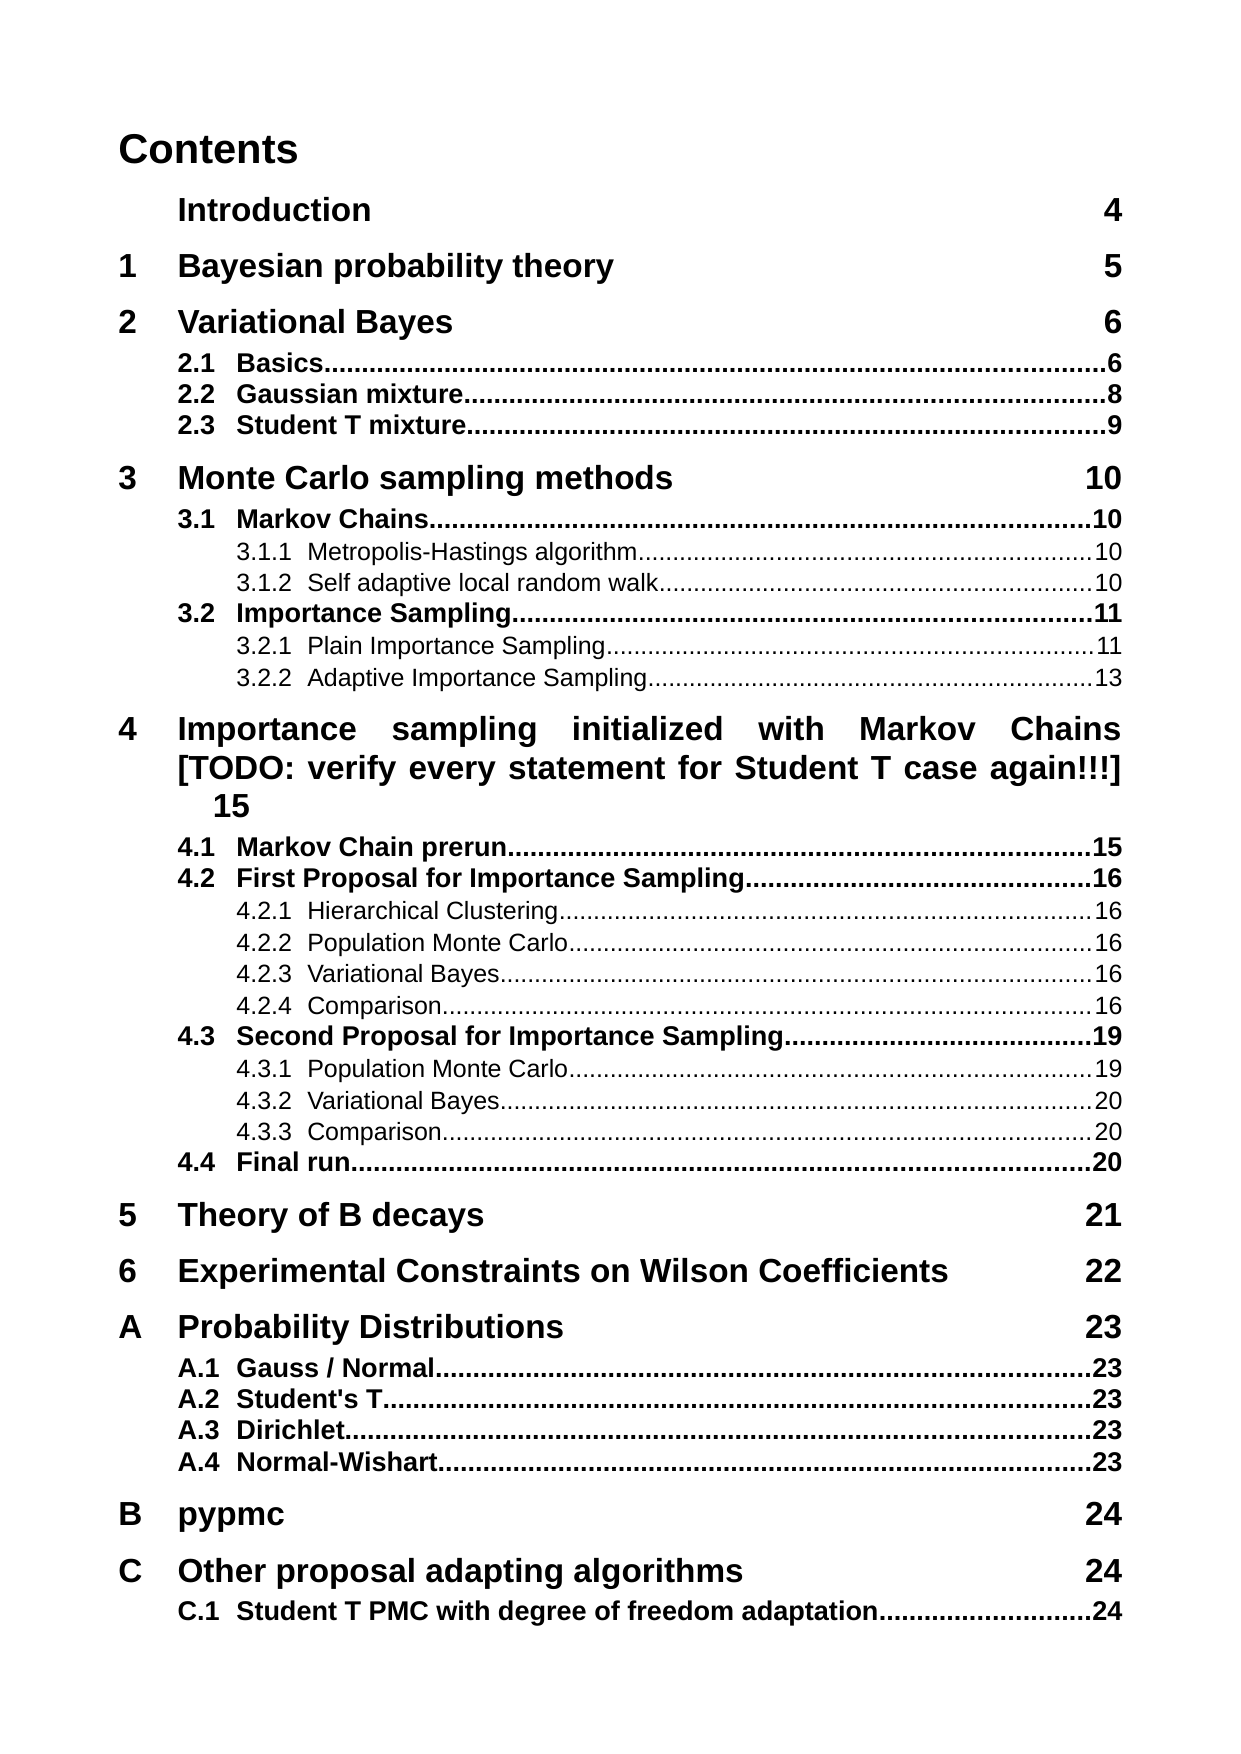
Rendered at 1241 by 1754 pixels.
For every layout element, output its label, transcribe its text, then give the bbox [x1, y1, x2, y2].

text 3.2.1 Plain Importance Sampling 11 [136, 631, 1122, 660]
text Introduction 4 [118, 190, 1122, 228]
text A.2 Student's T 23 [118, 1383, 1122, 1414]
text A.4 Normal-Wishart 23 [118, 1446, 1122, 1477]
text 6 Experimental Constraints on Wilson Coefficients 22 [118, 1251, 1122, 1290]
text 2.2 Gaussian mixture 8 [118, 378, 1122, 409]
text Contents [118, 124, 1122, 172]
text A Probability Distributions 23 [118, 1307, 1122, 1346]
text 4.3.1 Population Monte Carlo 19 [136, 1054, 1122, 1083]
text C Other proposal adapting algorithms 24 [118, 1551, 1122, 1589]
text 4.2.3 Variational Bayes 16 [136, 959, 1122, 988]
text C.1 Student T PMC with degree of freedom adaptation 24 [118, 1595, 1122, 1626]
text 4.4 Final run 20 [118, 1146, 1122, 1177]
text 5 Theory of B decays 21 [118, 1195, 1122, 1233]
text 4.2.1 Hierarchical Clustering 16 [136, 896, 1122, 925]
text 4.2.2 Population Monte Carlo 16 [136, 928, 1122, 957]
text 3.1.1 Metropolis-Hastings algorithm 10 [136, 537, 1122, 566]
text 2 Variational Bayes 6 [118, 302, 1122, 341]
text 4.3 Second Proposal for Importance Sampling 19 [118, 1020, 1122, 1051]
text 4.3.2 Variational Bayes 20 [136, 1086, 1122, 1114]
text 4.3.3 Comparison 20 [136, 1117, 1122, 1146]
text 3.1 Markov Chains 10 [118, 503, 1122, 534]
text 2.3 Student T mixture 9 [118, 409, 1122, 441]
text A.1 Gauss / Normal 23 [118, 1352, 1122, 1383]
text 2.1 Basics 6 [118, 347, 1122, 378]
text B pypmc 24 [118, 1494, 1122, 1533]
text 3.2.2 Adaptive Importance Sampling 13 [136, 663, 1122, 692]
text 3 Monte Carlo sampling methods 10 [118, 458, 1122, 497]
text 3.2 Importance Sampling 11 [118, 597, 1122, 628]
text A.3 Dirichlet 23 [118, 1414, 1122, 1446]
text 4.2 First Proposal for Importance Sampling 16 [118, 862, 1122, 893]
text 4.1 Markov Chain prerun 15 [118, 831, 1122, 862]
text 4.2.4 Comparison 16 [136, 991, 1122, 1020]
text 3.1.2 Self adaptive local random walk 10 [136, 568, 1122, 597]
text 1 Bayesian probability theory 5 [118, 246, 1122, 285]
text 4 Importance sampling initialized with Markov Chains [TODO: verify every statement for Student T case again!!!] 15 [118, 709, 1122, 825]
